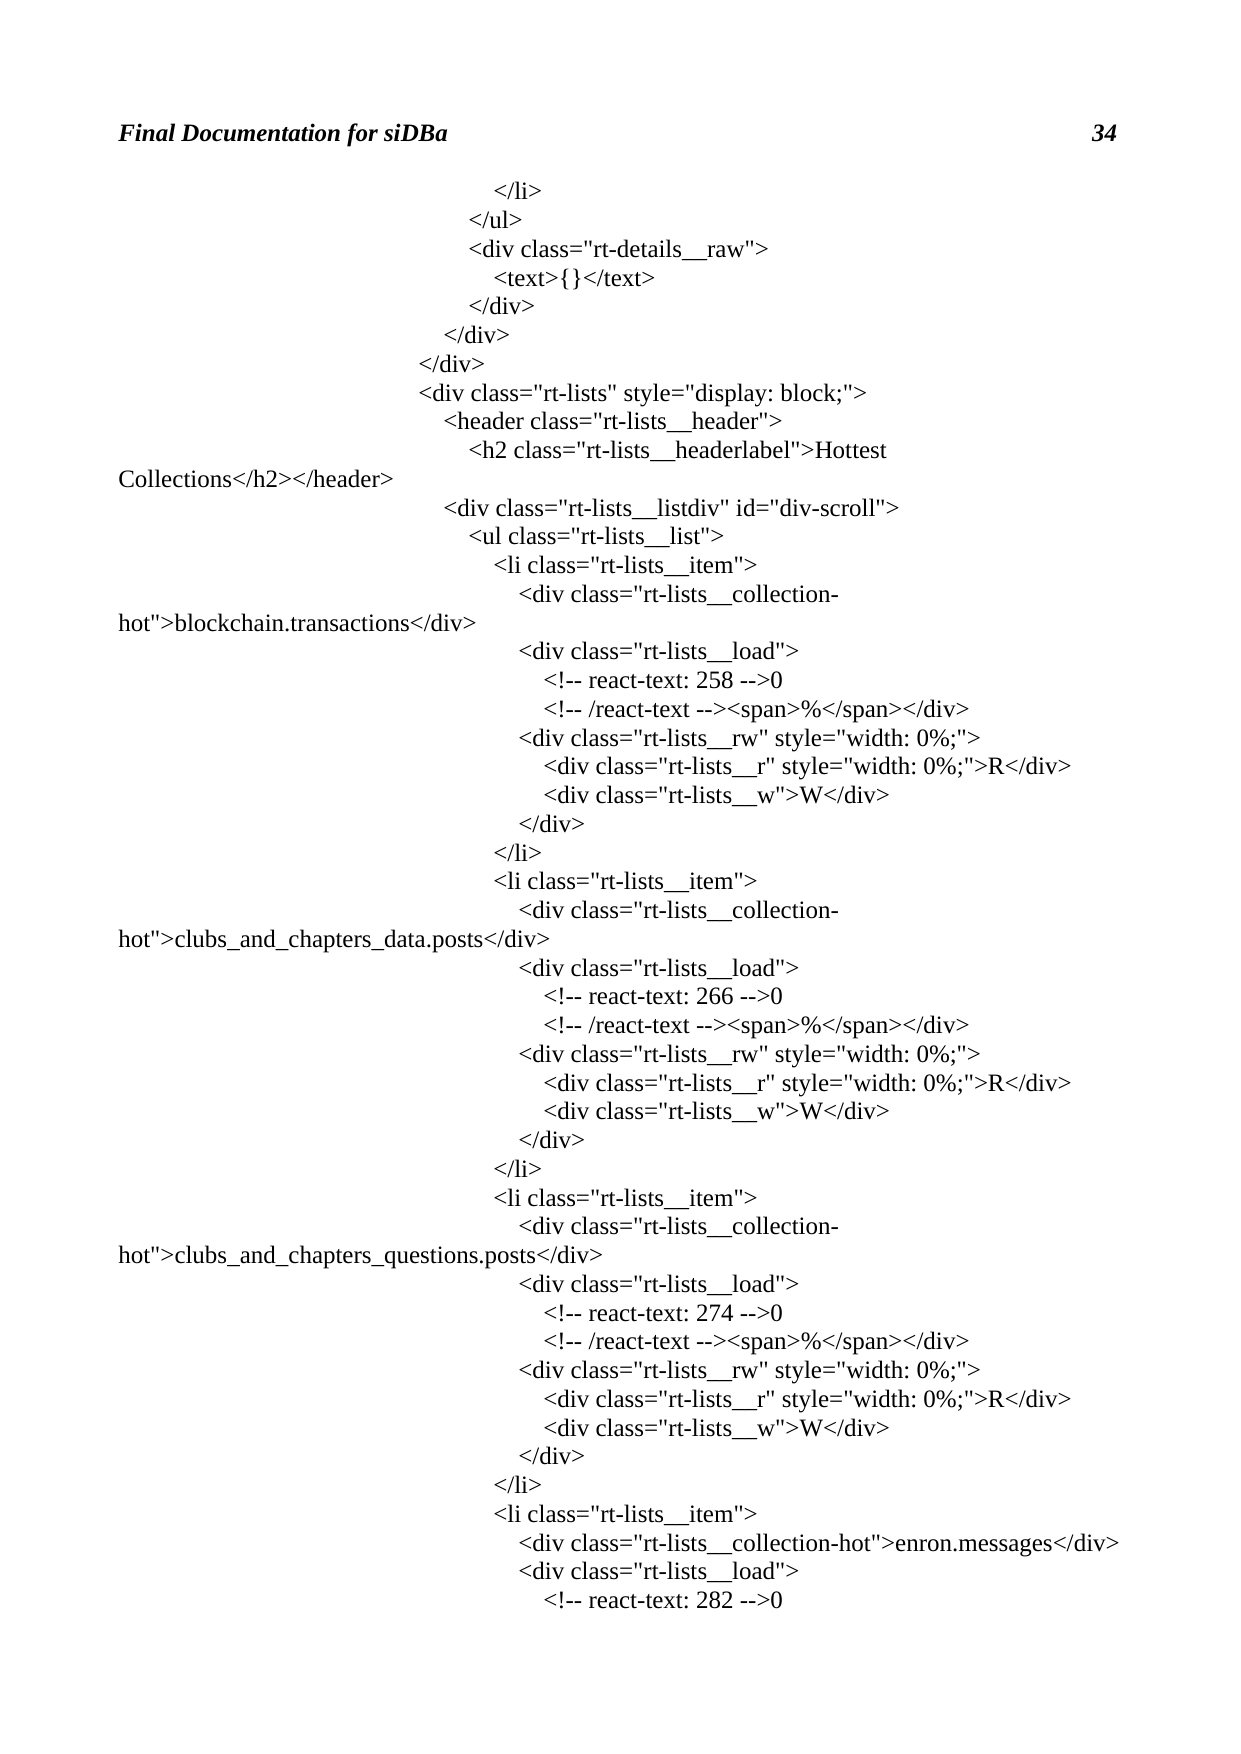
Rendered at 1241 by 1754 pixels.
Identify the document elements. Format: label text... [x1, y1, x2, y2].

text </ul> [118, 205, 1122, 234]
text </li> [118, 838, 1122, 866]
text <div class="rt-lists__r" style="width: 0%;">R</div> [118, 1068, 1122, 1096]
text <!-- react-text: 274 -->0 [118, 1298, 1122, 1326]
text </div> [118, 349, 1122, 378]
text <!-- react-text: 266 -->0 [118, 981, 1122, 1010]
text <div class="rt-lists__load"> [118, 1269, 1122, 1298]
text </li> [118, 1470, 1122, 1499]
text <h2 class="rt-lists__headerlabel">Hottest Collections</h2></header> [118, 435, 1122, 493]
text </div> [118, 1441, 1122, 1470]
text <!-- /react-text --><span>%</span></div> [118, 1010, 1122, 1039]
text <div class="rt-lists__rw" style="width: 0%;"> [118, 1355, 1122, 1384]
text <ul class="rt-lists__list"> [118, 521, 1122, 550]
text <div class="rt-lists__collection-hot">clubs_and_chapters_questions.posts</div> [118, 1211, 1122, 1269]
text <div class="rt-lists__w">W</div> [118, 780, 1122, 809]
text <div class="rt-lists__collection-hot">enron.messages</div> [118, 1528, 1122, 1556]
text <div class="rt-lists__r" style="width: 0%;">R</div> [118, 751, 1122, 780]
text <div class="rt-lists__collection-hot">blockchain.transactions</div> [118, 579, 1122, 636]
text <div class="rt-lists__load"> [118, 1556, 1122, 1585]
text <text>{}</text> [118, 263, 1122, 291]
text </div> [118, 320, 1122, 349]
text <!-- react-text: 282 -->0 [118, 1585, 1122, 1614]
text <div class="rt-lists__r" style="width: 0%;">R</div> [118, 1384, 1122, 1413]
text <li class="rt-lists__item"> [118, 1183, 1122, 1211]
text <div class="rt-details__raw"> [118, 234, 1122, 263]
text <div class="rt-lists__load"> [118, 953, 1122, 981]
text <!-- react-text: 258 -->0 [118, 665, 1122, 694]
text </div> [118, 809, 1122, 838]
text <!-- /react-text --><span>%</span></div> [118, 1326, 1122, 1355]
text </li> [118, 176, 1122, 205]
text </div> [118, 1125, 1122, 1154]
text </li> [118, 1154, 1122, 1183]
text <div class="rt-lists__w">W</div> [118, 1413, 1122, 1441]
text <li class="rt-lists__item"> [118, 866, 1122, 895]
text <div class="rt-lists__listdiv" id="div-scroll"> [118, 493, 1122, 521]
text <header class="rt-lists__header"> [118, 406, 1122, 435]
text <li class="rt-lists__item"> [118, 550, 1122, 579]
text <div class="rt-lists__rw" style="width: 0%;"> [118, 723, 1122, 751]
text </div> [118, 291, 1122, 320]
text <div class="rt-lists__collection-hot">clubs_and_chapters_data.posts</div> [118, 895, 1122, 953]
text <div class="rt-lists__rw" style="width: 0%;"> [118, 1039, 1122, 1068]
text <div class="rt-lists__w">W</div> [118, 1096, 1122, 1125]
text <div class="rt-lists__load"> [118, 636, 1122, 665]
text <li class="rt-lists__item"> [118, 1499, 1122, 1528]
text <div class="rt-lists" style="display: block;"> [118, 378, 1122, 406]
text <!-- /react-text --><span>%</span></div> [118, 694, 1122, 723]
